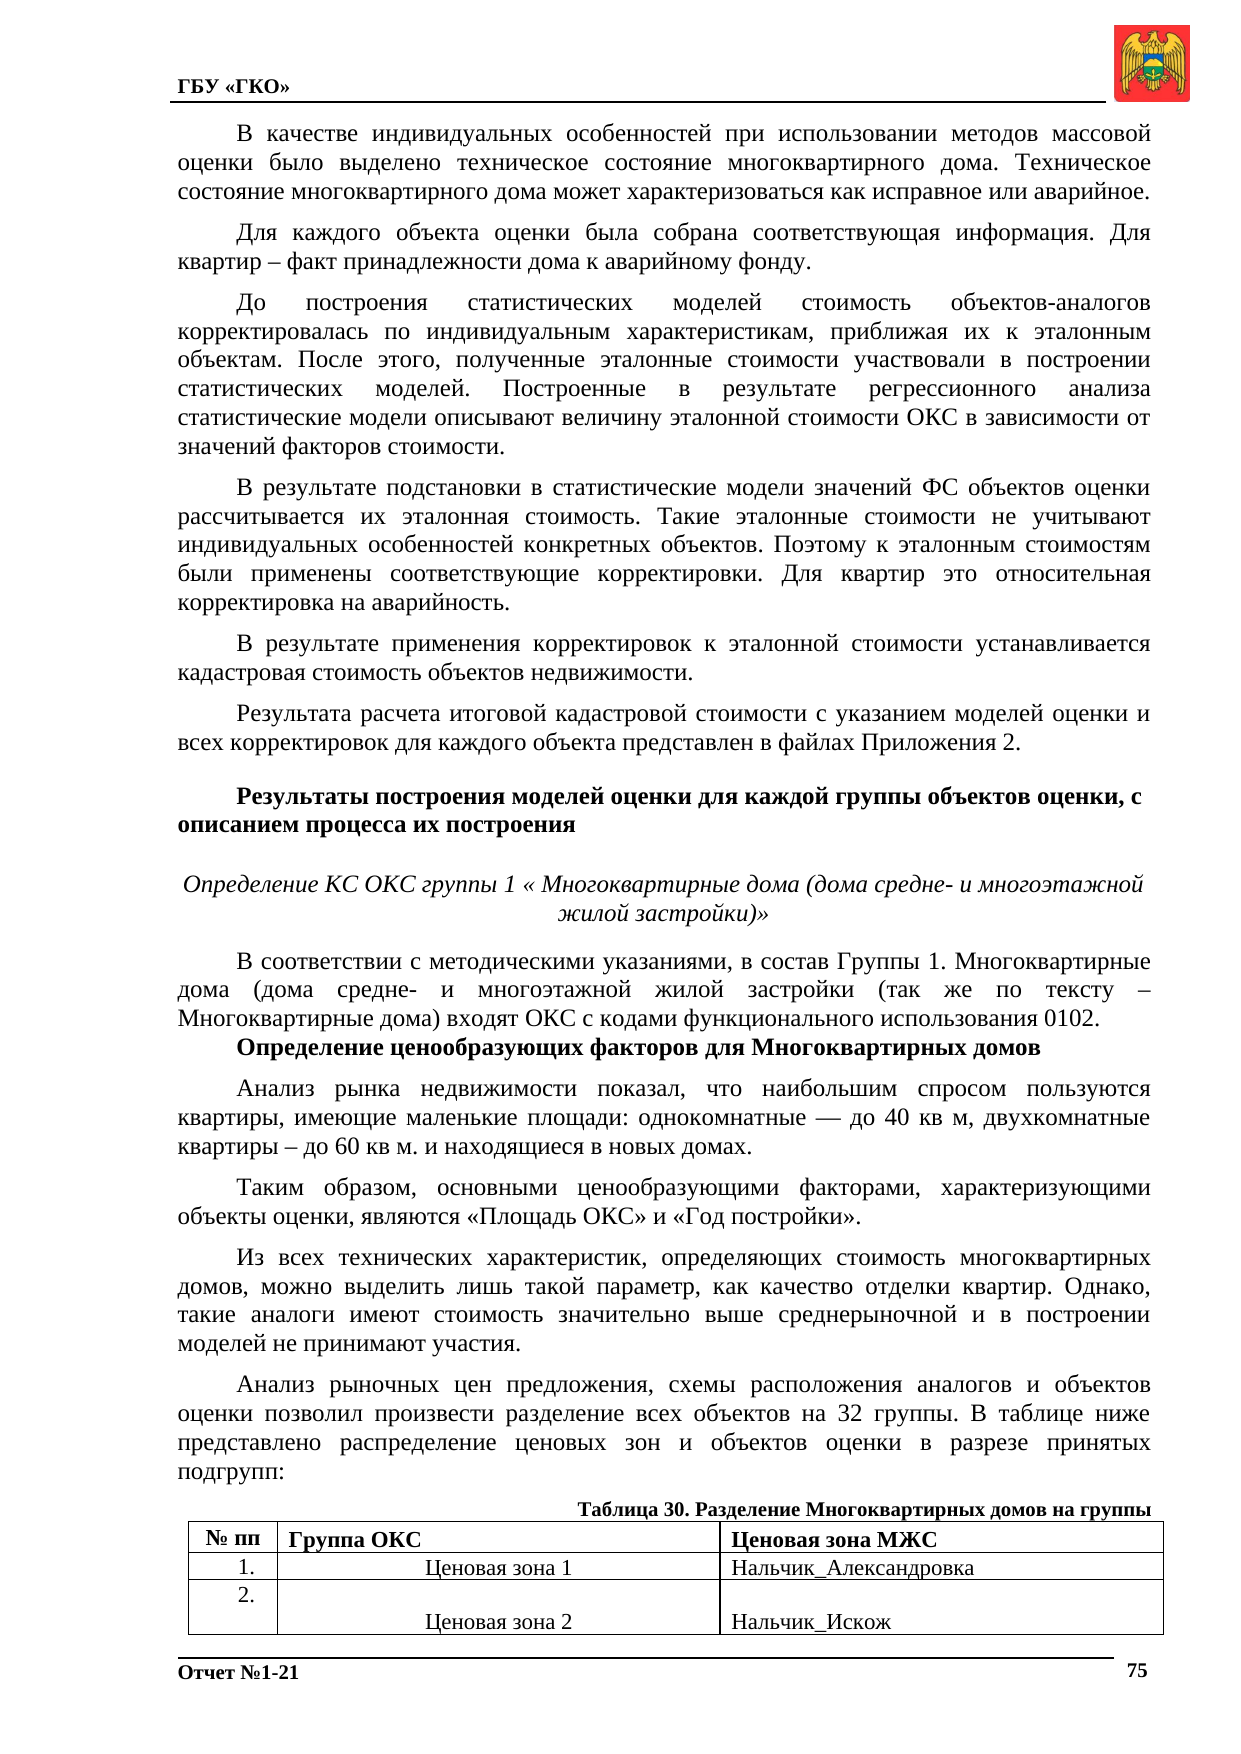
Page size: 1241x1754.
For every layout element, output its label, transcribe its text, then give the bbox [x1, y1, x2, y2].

text Из всех технических характеристик, определяющих стоимость многоквартирных домов, можно выделить лишь такой параметр, как качество отделки квартир. Однако, такие аналоги имеют стоимость значительно выше среднерыночной и в построении моделей не принимают участия. [177, 1242, 1152, 1357]
text В соответствии с методическими указаниями, в состав Группы 1. Многоквартирные дома (дома средне- и многоэтажной жилой застройки (так же по тексту – Многоквартирные дома) входят ОКС с кодами функционального использования 0102. [177, 946, 1152, 1032]
text Для каждого объекта оценки была собрана соответствующая информация. Для квартир – факт принадлежности дома к аварийному фонду. [177, 217, 1152, 274]
text Анализ рынка недвижимости показал, что наибольшим спросом пользуются квартиры, имеющие маленькие площади: однокомнатные — до 40 кв м, двухкомнатные квартиры – до 60 кв м. и находящиеся в новых домах. [177, 1073, 1152, 1159]
text В качестве индивидуальных особенностей при использовании методов массовой оценки было выделено техническое состояние многоквартирного дома. Техническое состояние многоквартирного дома может характеризоваться как исправное или аварийное. [177, 118, 1152, 204]
table_cell Нальчик_Александровка [721, 1553, 1163, 1579]
table_header Группа ОКС [278, 1522, 719, 1552]
subtitle Определение КС ОКС группы 1 « Многоквартирные дома (дома средне- и многоэтажной жилой застройки)» [177, 869, 1152, 927]
table_cell [189, 1553, 277, 1579]
table_cell Ценовая зона 1 [278, 1553, 719, 1579]
table_cell [189, 1580, 277, 1634]
text В результате применения корректировок к эталонной стоимости устанавливается кадастровая стоимость объектов недвижимости. [177, 628, 1152, 686]
text В результате подстановки в статистические модели значений ФС объектов оценки рассчитывается их эталонная стоимость. Такие эталонные стоимости не учитывают индивидуальных особенностей конкретных объектов. Поэтому к эталонным стоимостям были применены соответствующие корректировки. Для квартир это относительная корректировка на аварийность. [177, 472, 1152, 616]
table_cell Ценовая зона 2 [278, 1580, 719, 1634]
text Результата расчета итоговой кадастровой стоимости с указанием моделей оценки и всех корректировок для каждого объекта представлен в файлах Приложения 2. [177, 698, 1152, 756]
subtitle Результаты построения моделей оценки для каждой группы объектов оценки, с описанием процесса их построения [177, 781, 1152, 838]
text Определение ценообразующих факторов для Многоквартирных домов [177, 1032, 1152, 1061]
text Таким образом, основными ценообразующими факторами, характеризующими объекты оценки, являются «Площадь ОКС» и «Год постройки». [177, 1172, 1152, 1229]
table_header № пп [189, 1522, 277, 1552]
table_header Ценовая зона МЖС [721, 1522, 1163, 1552]
text Анализ рыночных цен предложения, схемы расположения аналогов и объектов оценки позволил произвести разделение всех объектов на 32 группы. В таблице ниже представлено распределение ценовых зон и объектов оценки в разрезе принятых подгрупп: [177, 1369, 1152, 1484]
table_cell Нальчик_Искож [721, 1580, 1163, 1634]
text До построения статистических моделей стоимость объектов-аналогов корректировалась по индивидуальным характеристикам, приближая их к эталонным объектам. После этого, полученные эталонные стоимости участвовали в построении статистических моделей. Построенные в результате регрессионного анализа статистические модели описывают величину эталонной стоимости ОКС в зависимости от значений факторов стоимости. [177, 287, 1152, 459]
text Таблица 30. Разделение Многоквартирных домов на группы [177, 1497, 1152, 1521]
